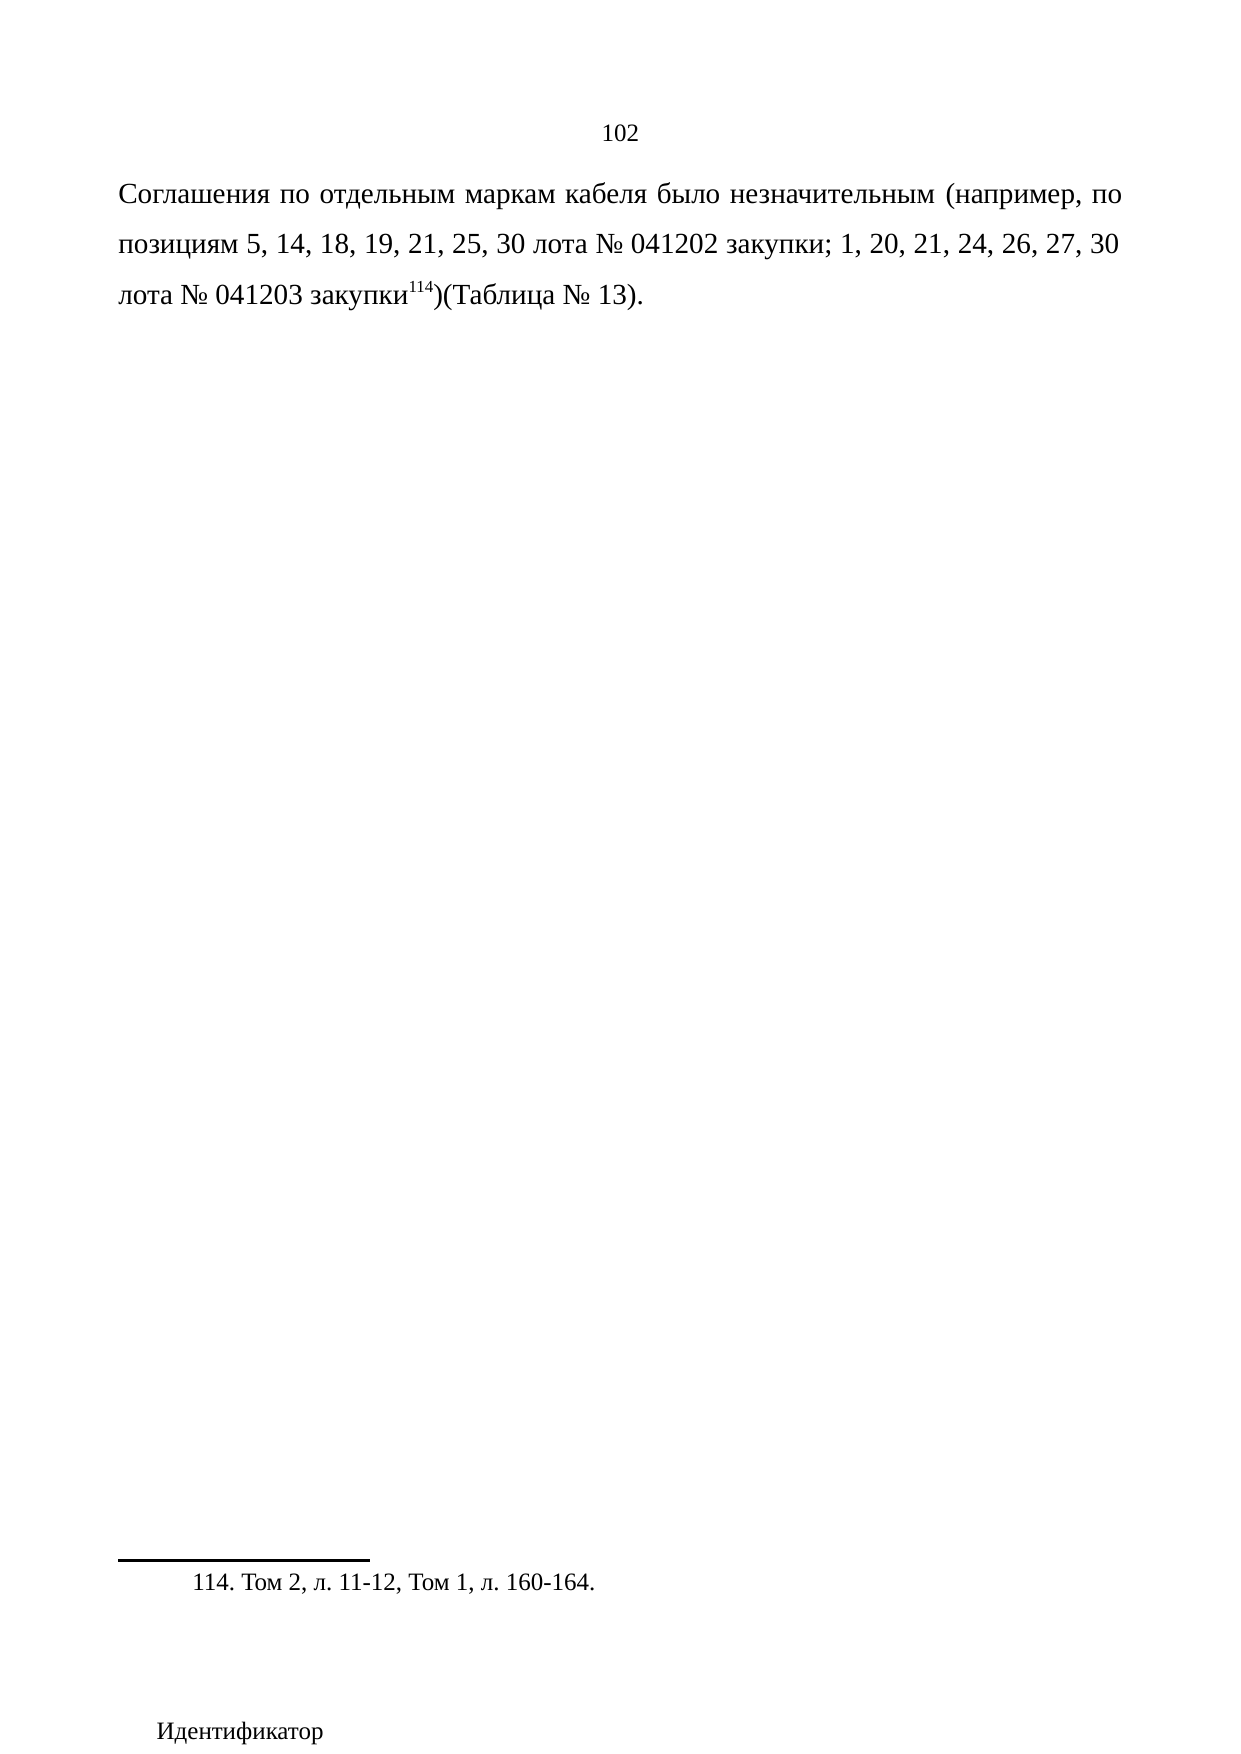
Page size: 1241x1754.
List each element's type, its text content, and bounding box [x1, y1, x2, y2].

text Соглашения по отдельным маркам кабеля было незначительным (например, по позициям 5, 14, 18, 19, 21, 25, 30 лота № 041202 закупки; 1, 20, 21, 24, 26, 27, 30 лота № 041203 закупки)(Таблица № 13). [118, 176, 1122, 311]
text . Том 2, л. 11-12, Том 1, л. 160-164. [118, 1567, 1122, 1595]
